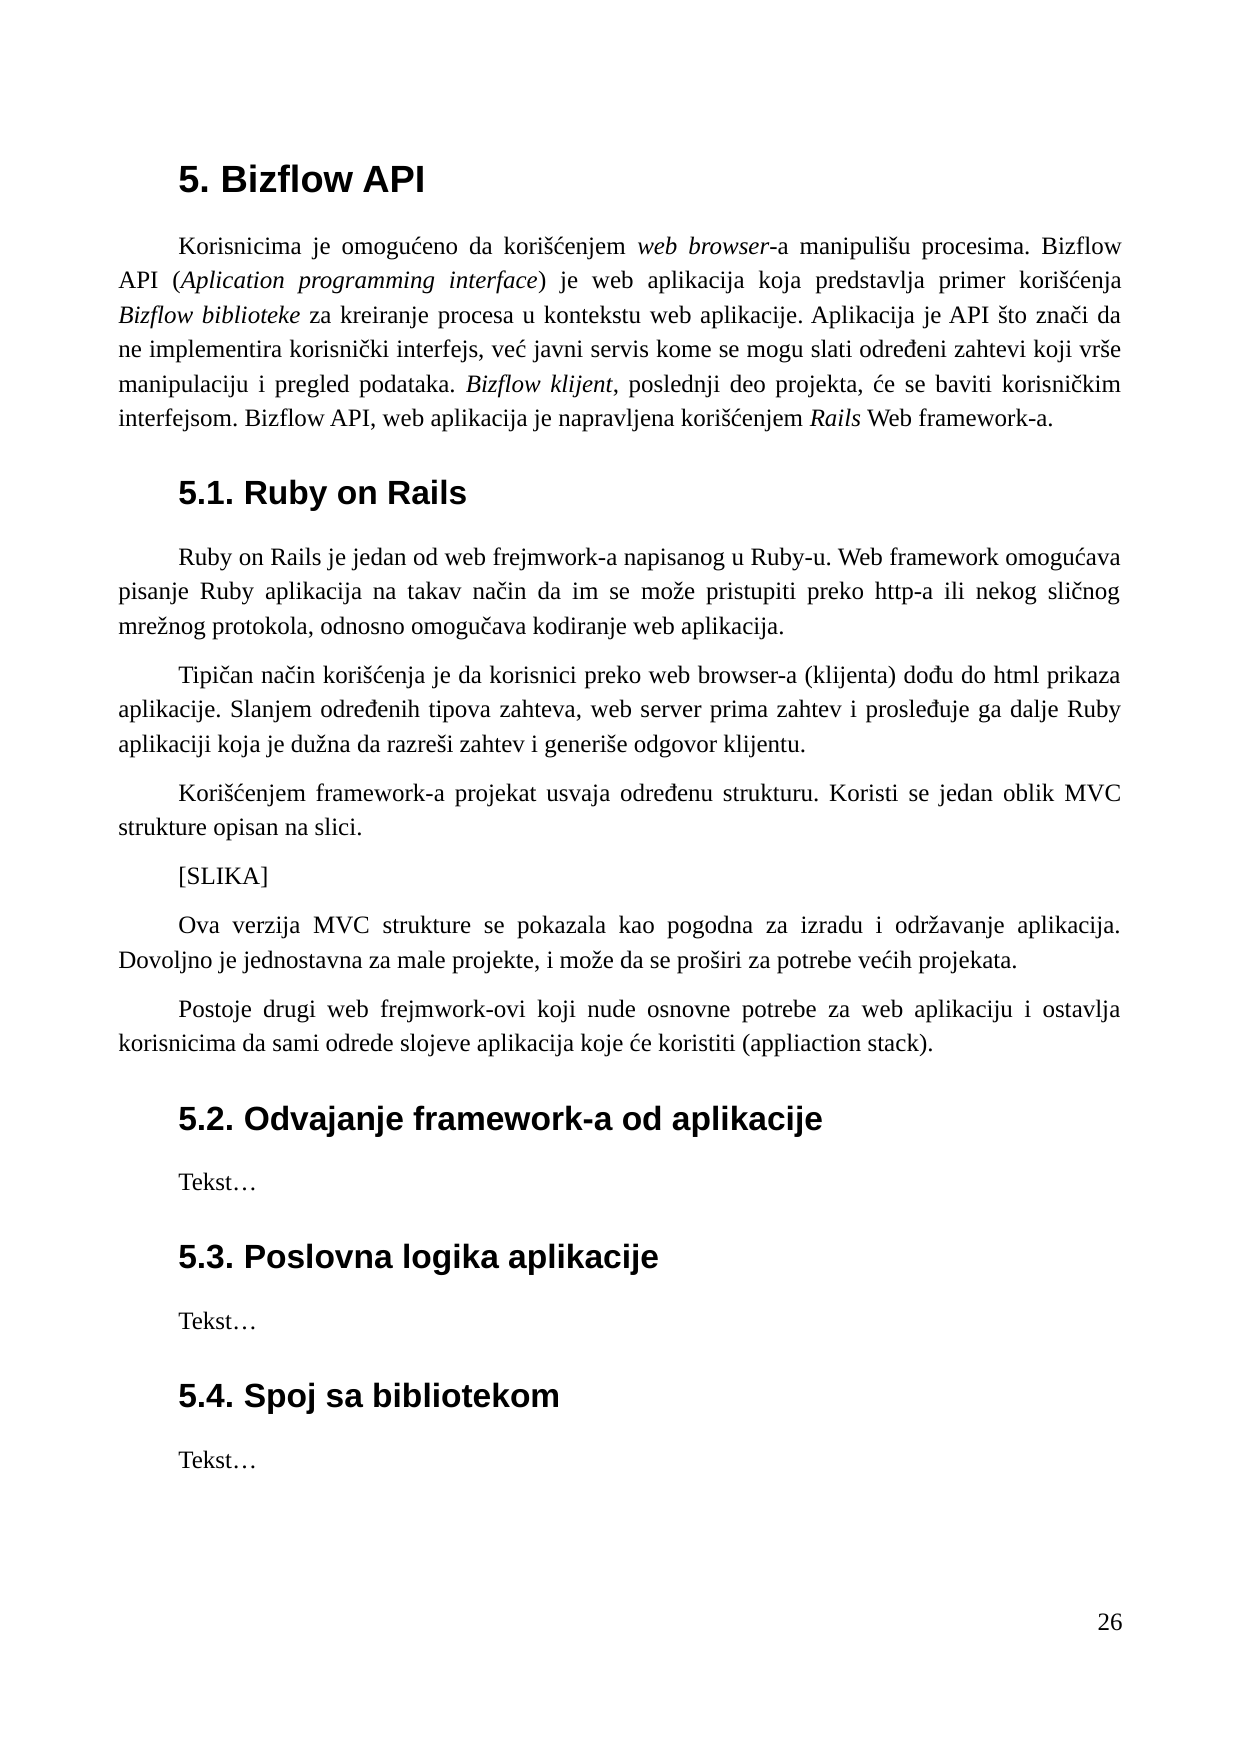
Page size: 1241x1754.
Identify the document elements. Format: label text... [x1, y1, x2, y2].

text Korisnicima je omogućeno da korišćenjem web browser-a manipulišu procesima. Bizflow API (Aplication programming interface) je web aplikacija koja predstavlja primer korišćenja Bizflow biblioteke za kreiranje procesa u kontekstu web aplikacije. Aplikacija je API što znači da ne implementira korisnički interfejs, već javni servis kome se mogu slati određeni zahtevi koji vrše manipulaciju i pregled podataka. Bizflow klijent, poslednji deo projekta, će se baviti korisničkim interfejsom. Bizflow API, web aplikacija je napravljena korišćenjem Rails Web framework-a. [118, 231, 1122, 432]
text Ova verzija MVC strukture se pokazala kao pogodna za izradu i održavanje aplikacija. Dovoljno je jednostavna za male projekte, i može da se proširi za potrebe većih projekata. [118, 911, 1122, 974]
text Tekst… [118, 1445, 1122, 1473]
text Tekst… [118, 1167, 1122, 1196]
subtitle Bizflow API [118, 157, 1122, 201]
text Postoje drugi web frejmwork-ovi koji nude osnovne potrebe za web aplikaciju i ostavlja korisnicima da sami odrede slojeve aplikacija koje će koristiti (appliaction stack). [118, 994, 1122, 1057]
subtitle Poslovna logika aplikacije [118, 1237, 1122, 1276]
text Tekst… [118, 1306, 1122, 1335]
text Ruby on Rails je jedan od web frejmwork-a napisanog u Ruby-u. Web framework omogućava pisanje Ruby aplikacija na takav način da im se može pristupiti preko http-a ili nekog sličnog mrežnog protokola, odnosno omogučava kodiranje web aplikacija. [118, 542, 1122, 639]
text [SLIKA] [118, 861, 1122, 890]
subtitle Ruby on Rails [118, 473, 1122, 512]
text Korišćenjem framework-a projekat usvaja određenu strukturu. Koristi se jedan oblik MVC strukture opisan na slici. [118, 778, 1122, 841]
subtitle Odvajanje framework-a od aplikacije [118, 1099, 1122, 1137]
text Tipičan način korišćenja je da korisnici preko web browser-a (klijenta) dođu do html prikaza aplikacije. Slanjem određenih tipova zahteva, web server prima zahtev i prosleđuje ga dalje Ruby aplikaciji koja je dužna da razreši zahtev i generiše odgovor klijentu. [118, 660, 1122, 758]
subtitle Spoj sa bibliotekom [118, 1376, 1122, 1415]
